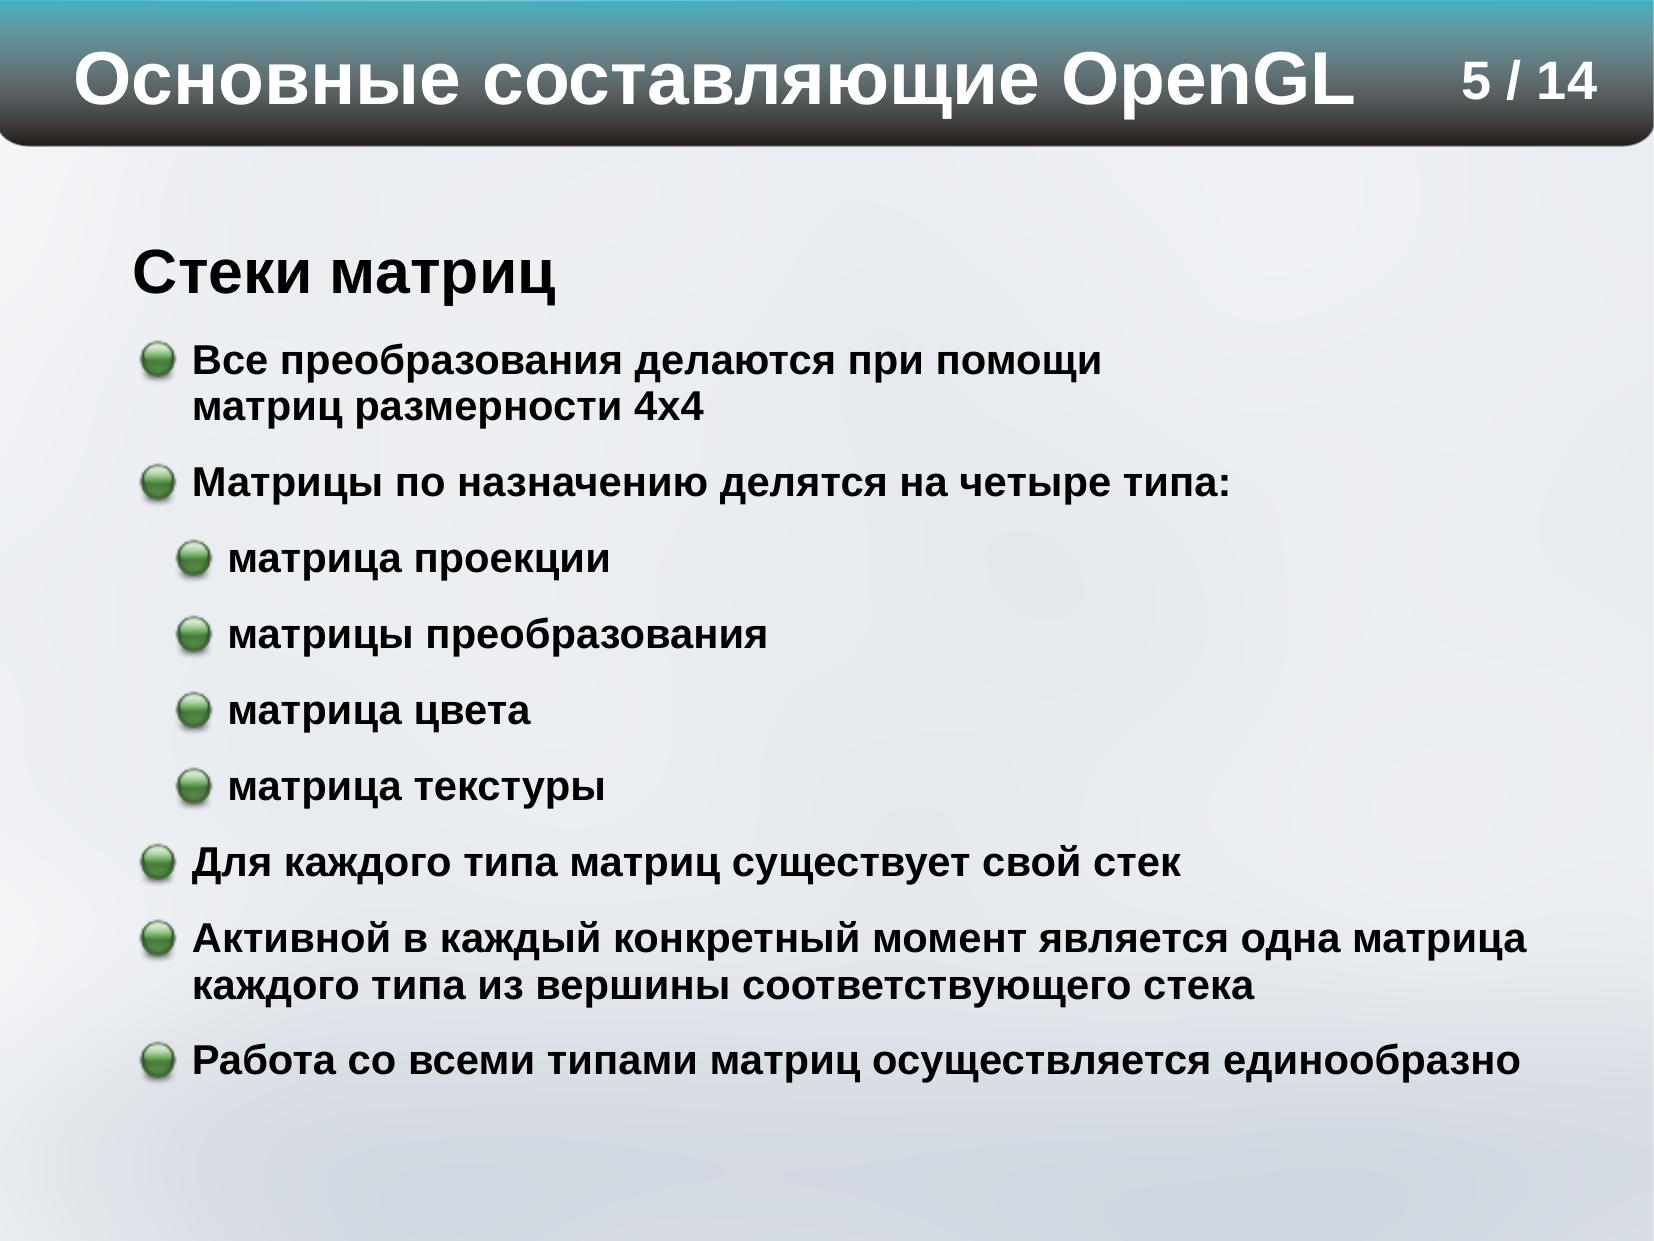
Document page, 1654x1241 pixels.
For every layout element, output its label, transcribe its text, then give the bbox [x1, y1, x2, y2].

picture [0, 0, 1654, 1241]
text_box Стеки матриц Все преобразования делаются при помощи матриц размерности 4х4 Матрицы по назначению делятся на четыре типа: матрица проекции матрицы преобразования матрица цвета матрица текстуры Для каждого типа матриц существует свой стек Активной в каждый конкретный момент является одна матрица каждого типа из вершины соответствующего стека Работа со всеми типами матриц осуществляется единообразно [118, 194, 1595, 1057]
text_box Основные составляющие OpenGL [59, 29, 1418, 129]
text_box <номер> / 14 [1446, 42, 1654, 119]
